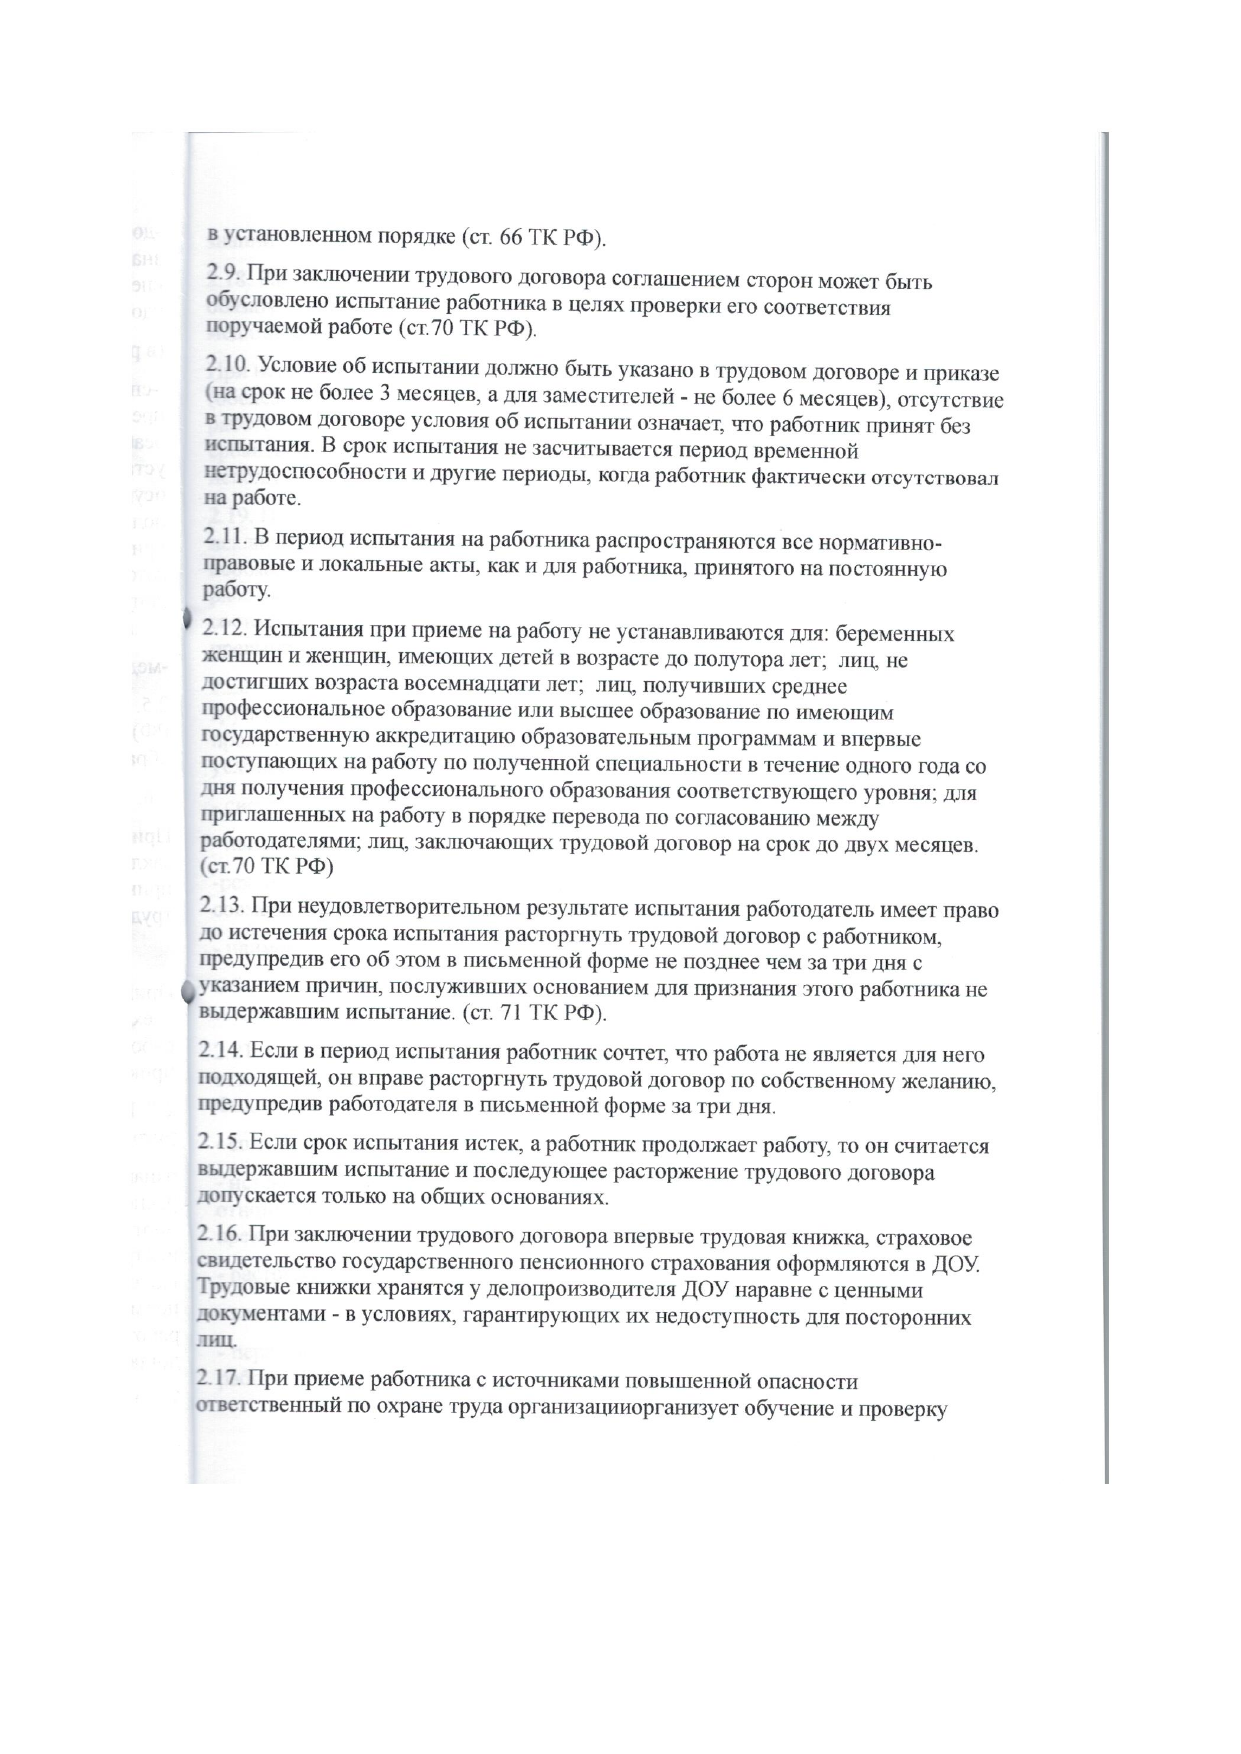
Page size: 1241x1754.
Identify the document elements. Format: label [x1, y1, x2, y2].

picture [118, 118, 1123, 1499]
